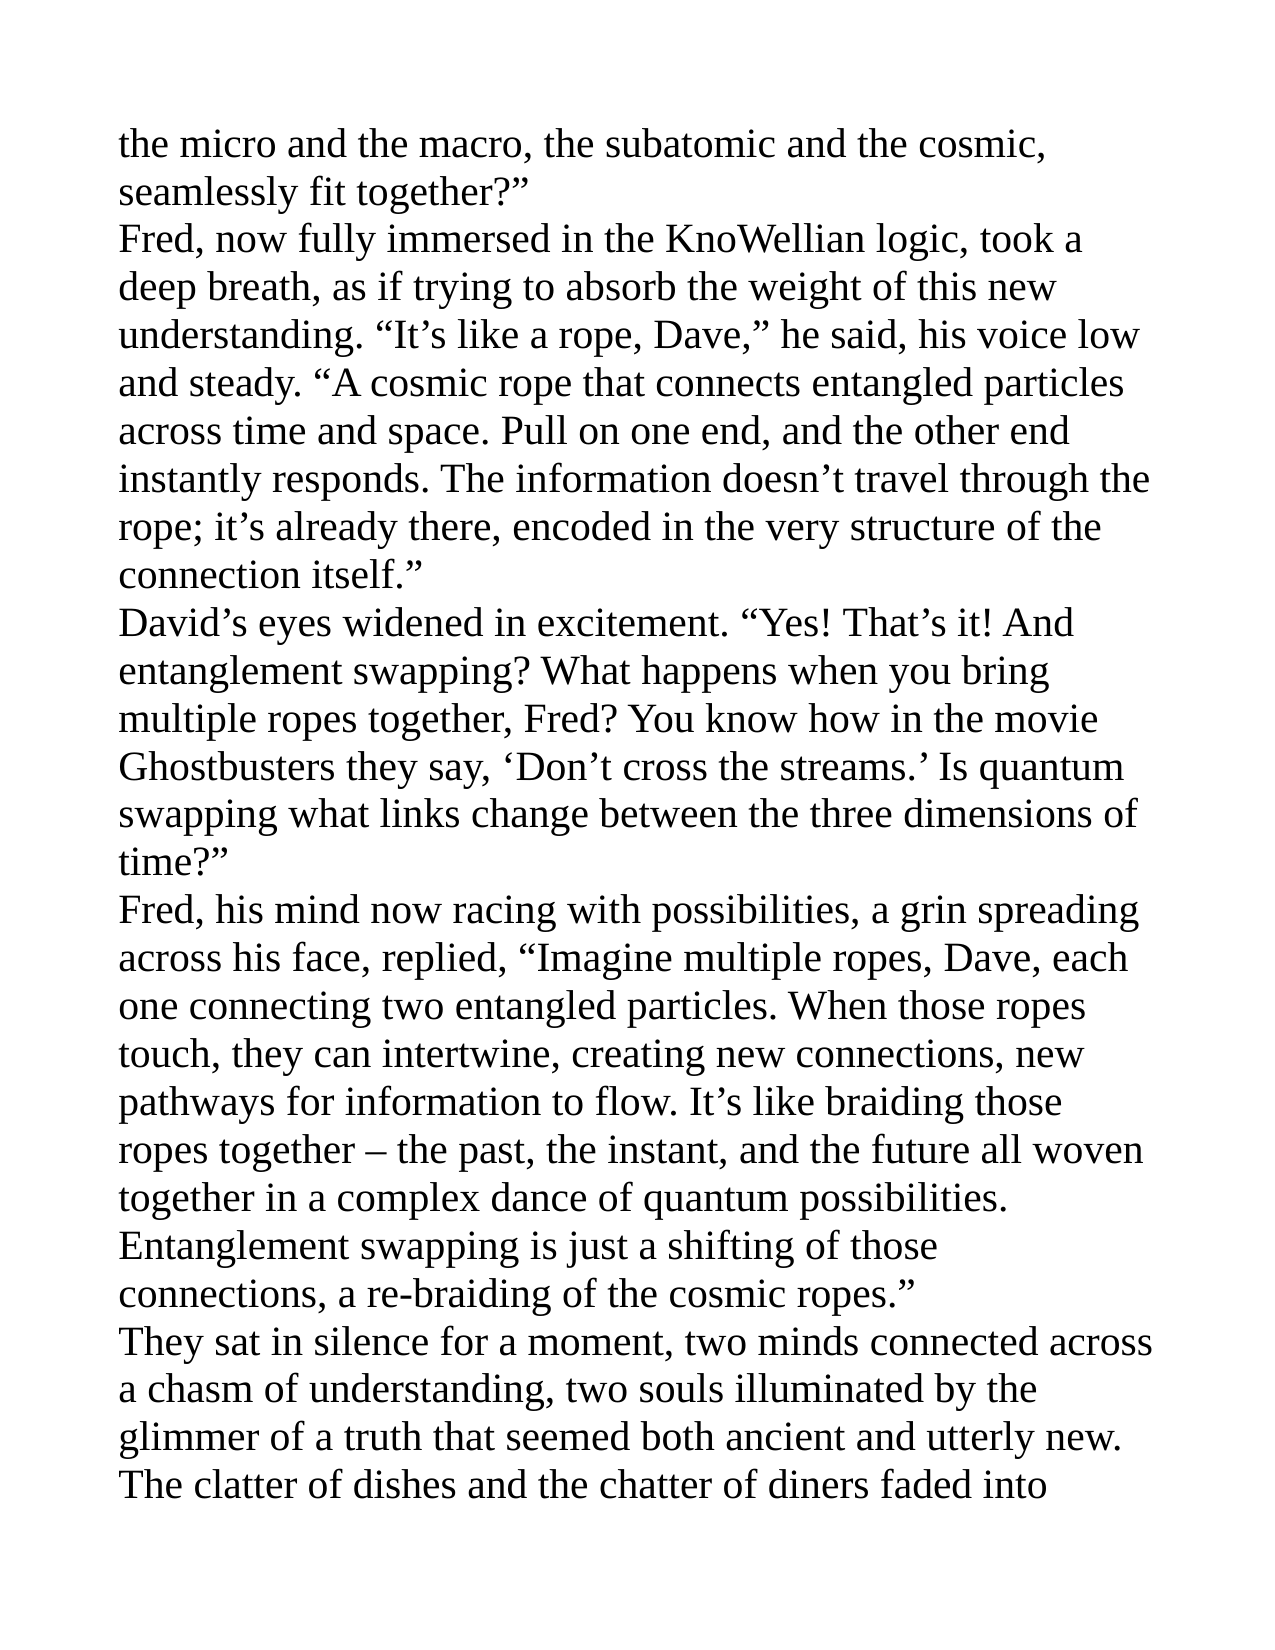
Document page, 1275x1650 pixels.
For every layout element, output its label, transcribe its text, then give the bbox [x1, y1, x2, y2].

text They sat in silence for a moment, two minds connected across a chasm of understanding, two souls illuminated by the glimmer of a truth that seemed both ancient and utterly new. The clatter of dishes and the chatter of diners faded into [118, 1316, 1157, 1508]
text Fred, now fully immersed in the KnoWellian logic, took a deep breath, as if trying to absorb the weight of this new understanding. “It’s like a rope, Dave,” he said, his voice low and steady. “A cosmic rope that connects entangled particles across time and space. Pull on one end, and the other end instantly responds. The information doesn’t travel through the rope; it’s already there, encoded in the very structure of the connection itself.” [118, 214, 1157, 597]
text the micro and the macro, the subatomic and the cosmic, seamlessly fit together?” [118, 118, 1157, 214]
text Fred, his mind now racing with possibilities, a grin spreading across his face, replied, “Imagine multiple ropes, Dave, each one connecting two entangled particles. When those ropes touch, they can intertwine, creating new connections, new pathways for information to flow. It’s like braiding those ropes together – the past, the instant, and the future all woven together in a complex dance of quantum possibilities. Entanglement swapping is just a shifting of those connections, a re-braiding of the cosmic ropes.” [118, 885, 1157, 1316]
text David’s eyes widened in excitement. “Yes! That’s it! And entanglement swapping? What happens when you bring multiple ropes together, Fred? You know how in the movie Ghostbusters they say, ‘Don’t cross the streams.’ Is quantum swapping what links change between the three dimensions of time?” [118, 597, 1157, 885]
